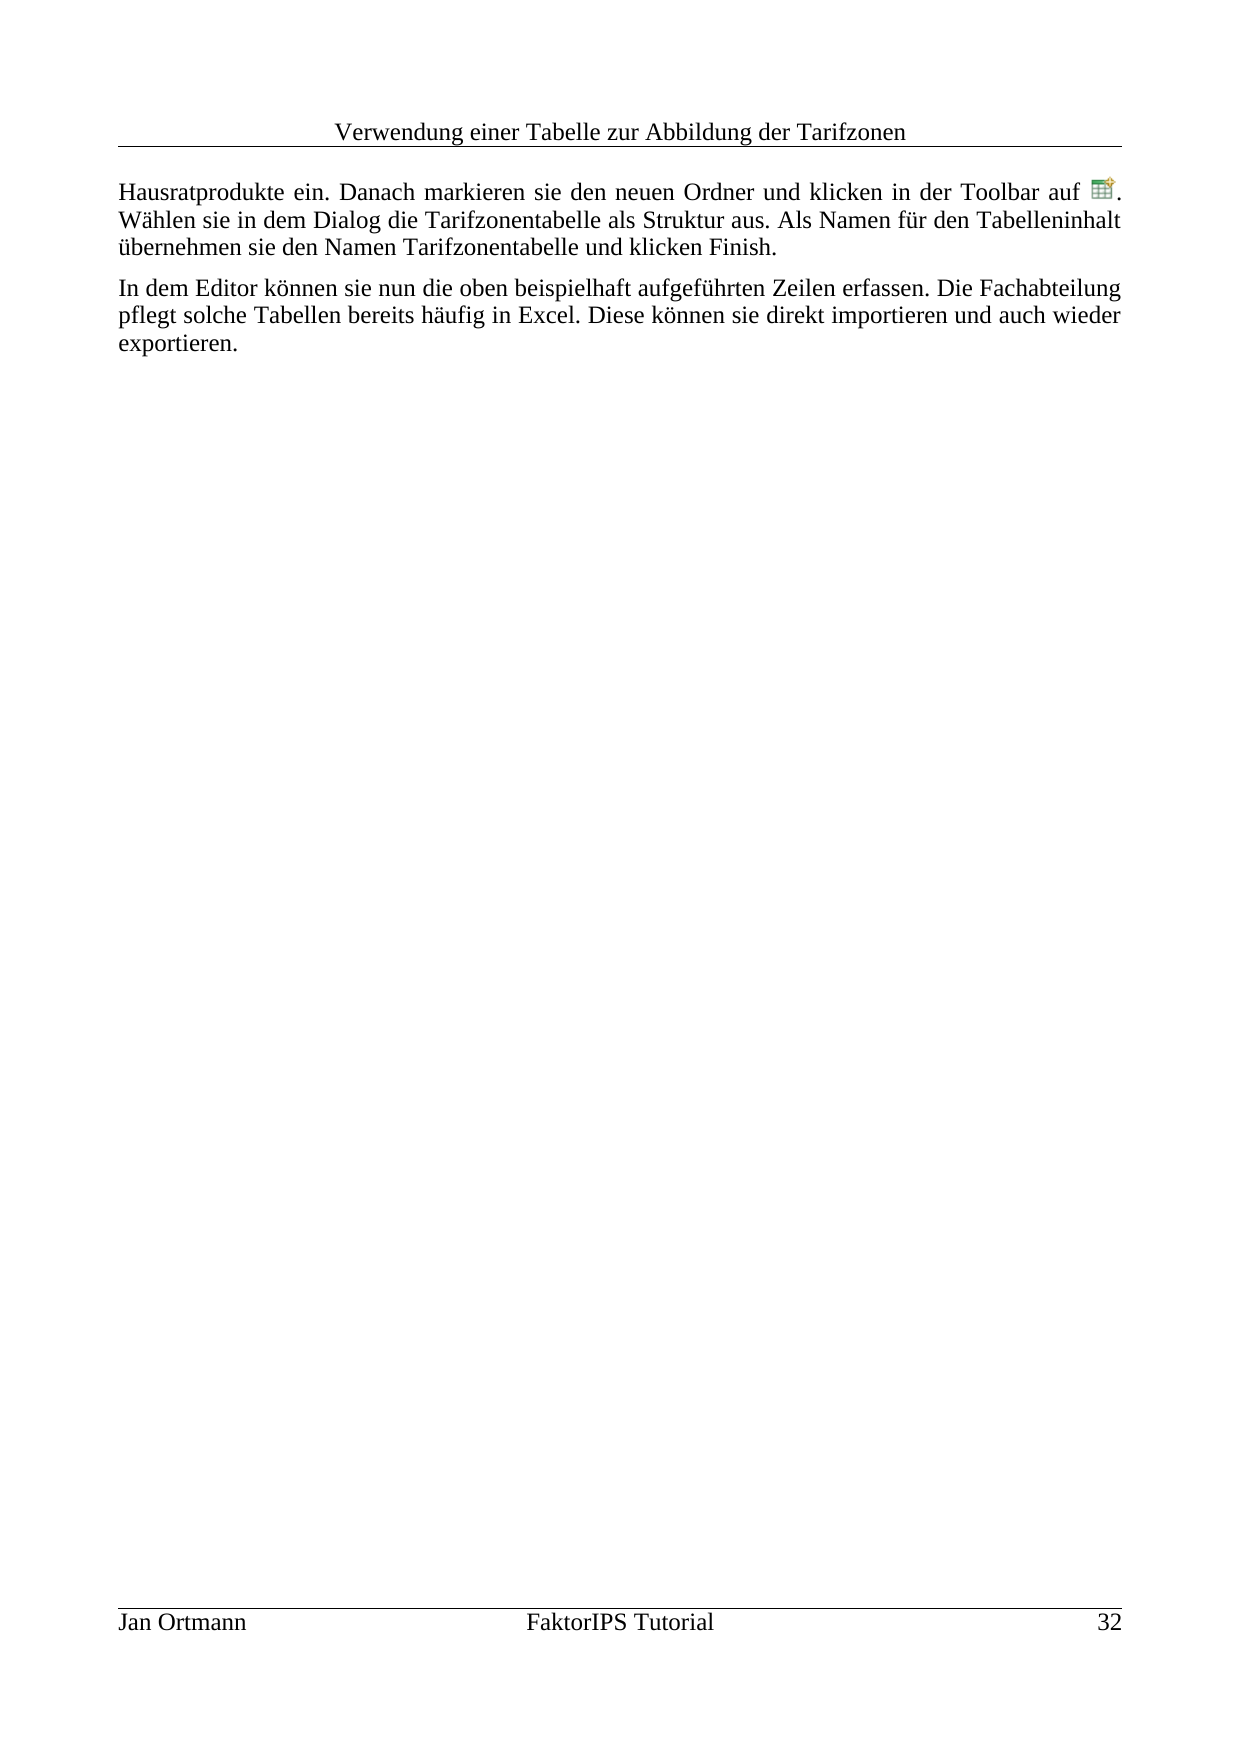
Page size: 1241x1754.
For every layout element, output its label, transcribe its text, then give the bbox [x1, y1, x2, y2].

text In dem Editor können sie nun die oben beispielhaft aufgeführten Zeilen erfassen. Die Fachabteilung pflegt solche Tabellen bereits häufig in Excel. Diese können sie direkt importieren und auch wieder exportieren. [118, 274, 1122, 357]
text Hausratprodukte ein. Danach markieren sie den neuen Ordner und klicken in der Toolbar auf . Wählen sie in dem Dialog die Tarifzonentabelle als Struktur aus. Als Namen für den Tabelleninhalt übernehmen sie den Namen Tarifzonentabelle und klicken Finish. [118, 175, 1122, 261]
picture [1090, 175, 1116, 201]
